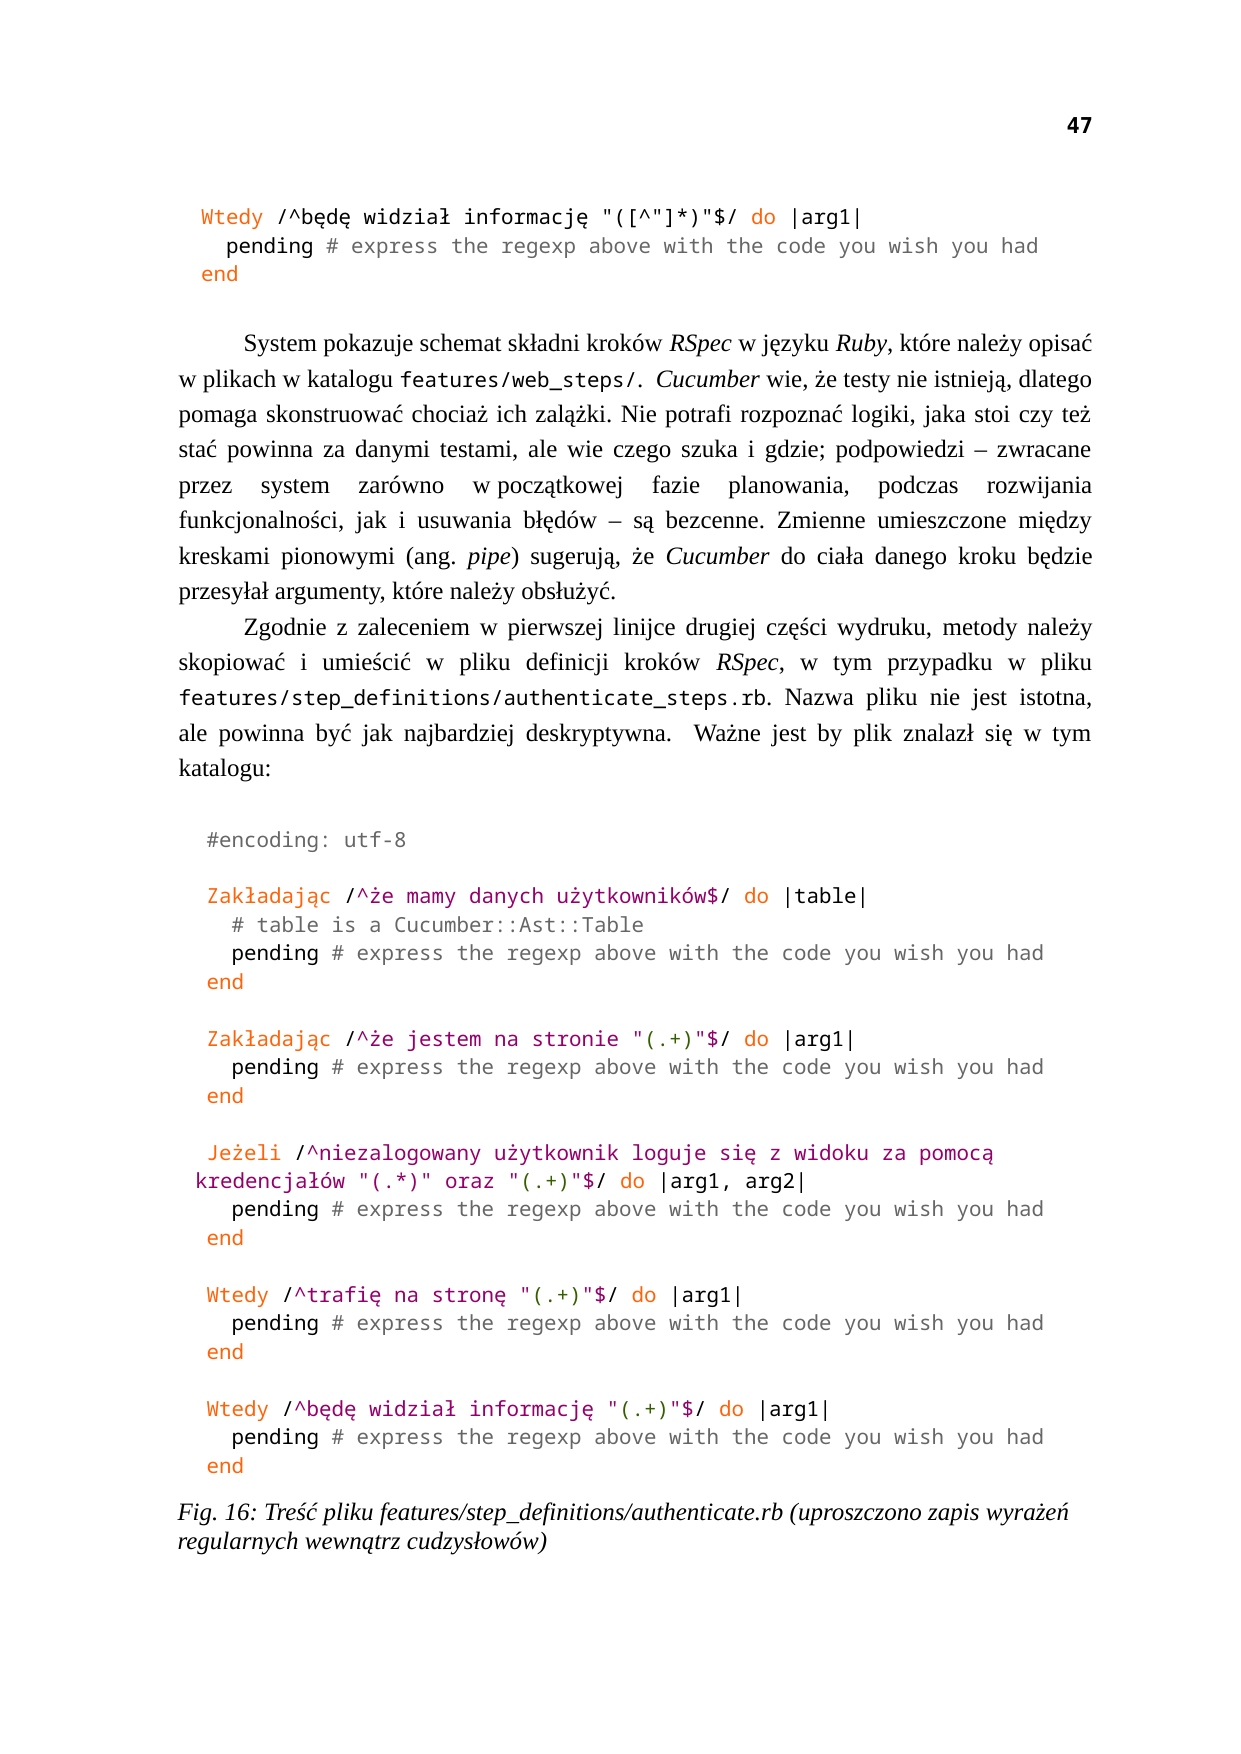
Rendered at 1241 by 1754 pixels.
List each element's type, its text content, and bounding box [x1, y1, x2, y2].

text Zgodnie z zaleceniem w pierwszej linijce drugiej części wydruku, metody należy skopiować i umieścić w pliku definicji kroków RSpec, w tym przypadku w pliku features/step_definitions/authenticate_steps.rb. Nazwa pliku nie jest istotna, ale powinna być jak najbardziej deskryptywna. Ważne jest by plik znalazł się w tym katalogu: [178, 607, 1093, 784]
text Fig. 16: Treść pliku features/step_definitions/authenticate.rb (uproszczono zapis wyrażeń regularnych wewnątrz cudzysłowów) [177, 1497, 1093, 1555]
table_header #encoding: utf-8 Zakładając /^że mamy danych użytkowników$/ do |table| # table is a Cucumber::Ast::Table pending # express the regexp above with the code you wish you had end Zakładając /^że jestem na stronie "(.+)"$/ do |arg1| pending # express the regexp above with the code you wish you had end Jeżeli /^niezalogowany użytkownik loguje się z widoku za pomocą kredencjałów "(.*)" oraz "(.+)"$/ do |arg1, arg2| pending # express the regexp above with the code you wish you had end Wtedy /^trafię na stronę "(.+)"$/ do |arg1| pending # express the regexp above with the code you wish you had end Wtedy /^będę widział informację "(.+)"$/ do |arg1| pending # express the regexp above with the code you wish you had end [177, 819, 1093, 1485]
table_header Wtedy /^będę widział informację "([^"]*)"$/ do |arg1| pending # express the regexp above with the code you wish you had end [177, 174, 1093, 288]
text System pokazuje schemat składni kroków RSpec w języku Ruby, które należy opisać w plikach w katalogu features/web_steps/. Cucumber wie, że testy nie istnieją, dlatego pomaga skonstruować chociaż ich zalążki. Nie potrafi rozpoznać logiki, jaka stoi czy też stać powinna za danymi testami, ale wie czego szuka i gdzie; podpowiedzi – zwracane przez system zarówno w początkowej fazie planowania, podczas rozwijania funkcjonalności, jak i usuwania błędów – są bezcenne. Zmienne umieszczone między kreskami pionowymi (ang. pipe) sugerują, że Cucumber do ciała danego kroku będzie przesyłał argumenty, które należy obsłużyć. [178, 323, 1093, 607]
